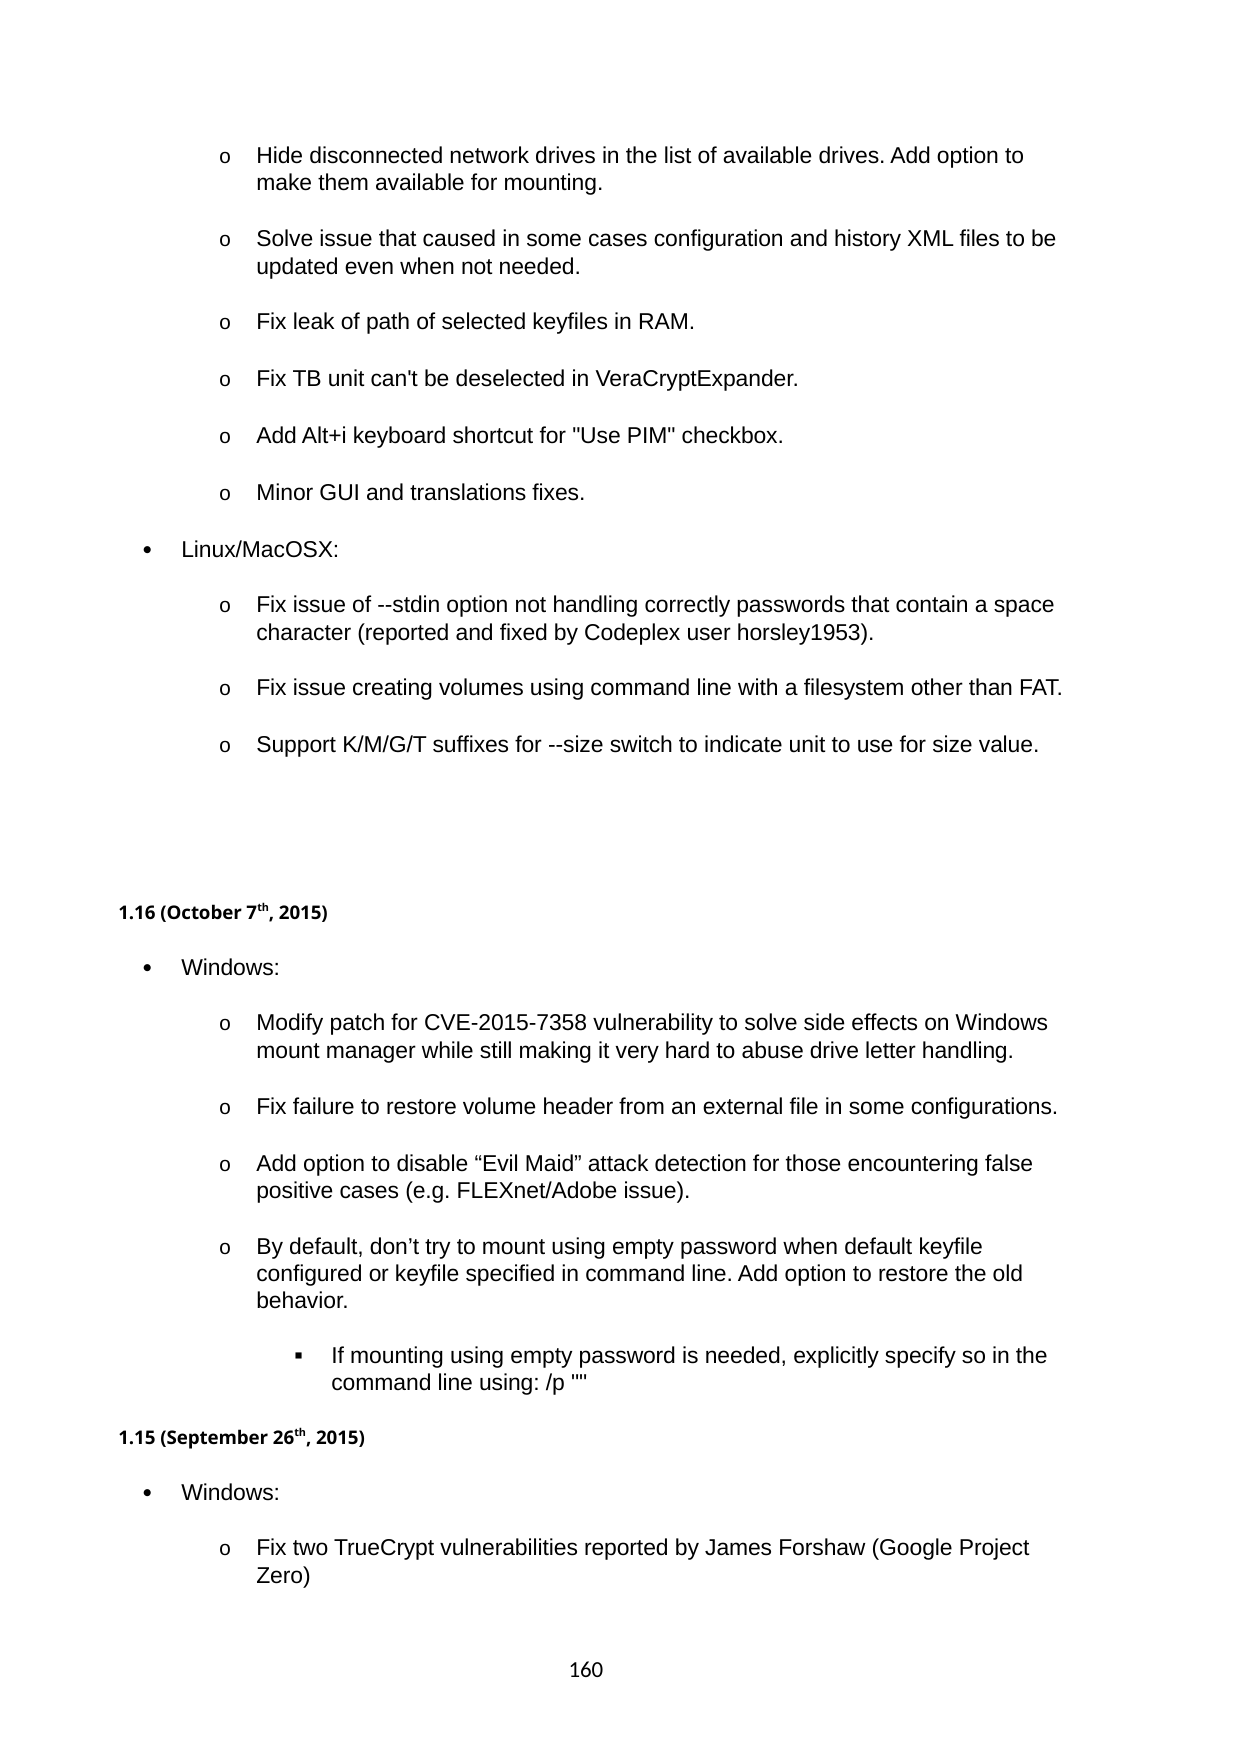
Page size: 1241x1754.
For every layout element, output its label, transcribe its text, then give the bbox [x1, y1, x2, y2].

list Fix leak of path of selected keyfiles in RAM. [219, 308, 1065, 336]
list Support K/M/G/T suffixes for --size switch to indicate unit to use for size value. [219, 731, 1065, 759]
list By default, don’t try to mount using empty password when default keyfile configured or keyfile specified in command line. Add option to restore the old behavior. [219, 1233, 1065, 1313]
list Modify patch for CVE-2015-7358 vulnerability to solve side effects on Windows mount manager while still making it very hard to abuse drive letter handling. [219, 1009, 1065, 1063]
list Solve issue that caused in some cases configuration and history XML files to be updated even when not needed. [219, 225, 1065, 279]
list Hide disconnected network drives in the list of available drives. Add option to make them available for mounting. [219, 142, 1065, 196]
list Windows: [144, 954, 1065, 980]
list Fix issue of --stdin option not handling correctly passwords that contain a space character (reported and fixed by Codeplex user horsley1953). [219, 591, 1065, 645]
list Linux/MacOSX: [144, 536, 1065, 562]
list Add Alt+i keyboard shortcut for "Use PIM" checkbox. [219, 422, 1065, 449]
text 1.15 (September 26th, 2015) [118, 1424, 1065, 1450]
list Fix issue creating volumes using command line with a filesystem other than FAT. [219, 674, 1065, 702]
list Fix TB unit can't be deselected in VeraCryptExpander. [219, 365, 1065, 393]
text 1.16 (October 7th, 2015) [118, 899, 1065, 925]
list Fix failure to restore volume header from an external file in some configurations. [219, 1093, 1065, 1120]
list Add option to disable “Evil Maid” attack detection for those encountering false positive cases (e.g. FLEXnet/Adobe issue). [219, 1149, 1065, 1203]
list Windows: [144, 1479, 1065, 1505]
list If mounting using empty password is needed, explicitly specify so in the command line using: /p "" [294, 1342, 1065, 1395]
list Minor GUI and translations fixes. [219, 479, 1065, 506]
list Fix two TrueCrypt vulnerabilities reported by James Forshaw (Google Project Zero) [219, 1534, 1065, 1588]
